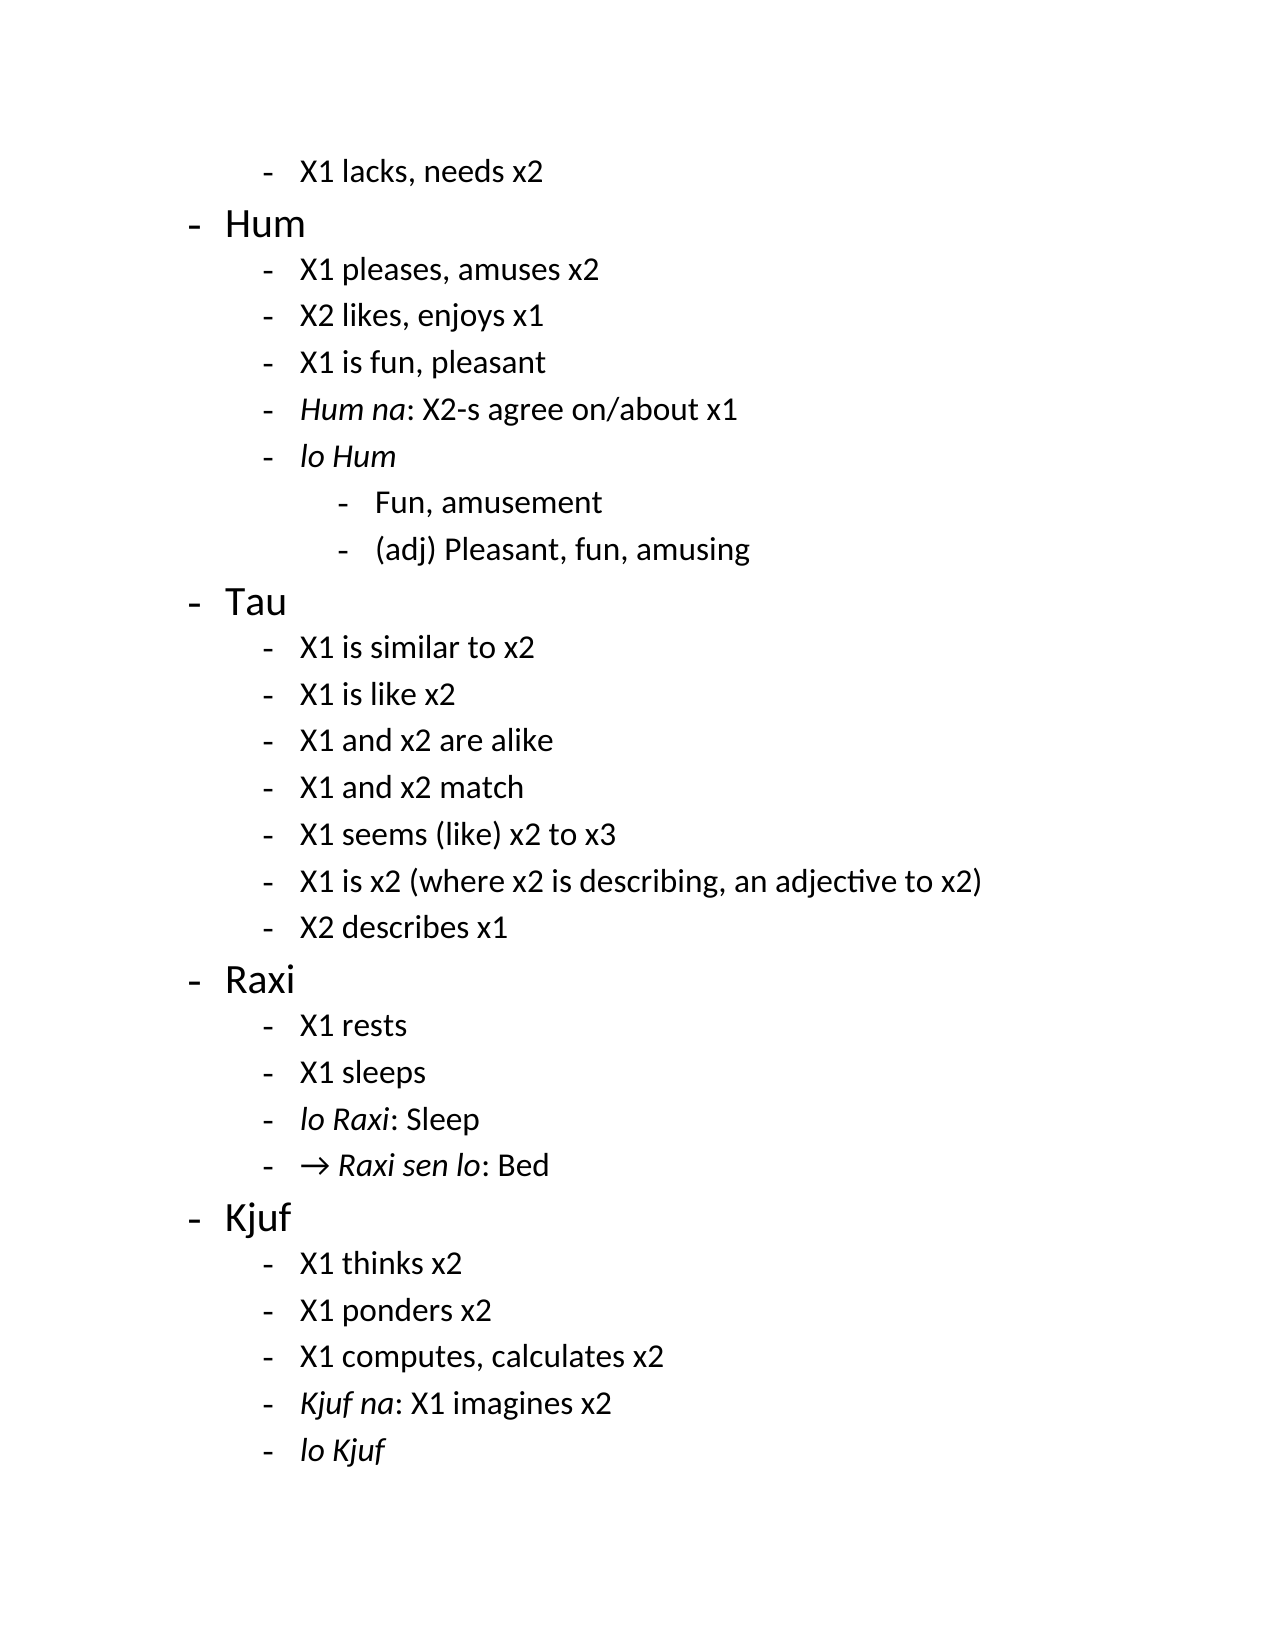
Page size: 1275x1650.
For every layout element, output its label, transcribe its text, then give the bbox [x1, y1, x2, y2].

list → Raxi sen lo: Bed [262, 1144, 1125, 1185]
list Kjuf na: X1 imagines x2 [262, 1382, 1125, 1423]
subtitle Hum [187, 197, 1125, 248]
list X1 is like x2 [262, 673, 1125, 713]
list Fun, amusement [337, 481, 1125, 522]
list X1 and x2 match [262, 766, 1125, 807]
list X1 ponders x2 [262, 1289, 1125, 1329]
subtitle Kjuf [187, 1191, 1125, 1242]
list X2 describes x1 [262, 906, 1125, 947]
list X1 computes, calculates x2 [262, 1336, 1125, 1376]
list X1 seems (like) x2 to x3 [262, 813, 1125, 854]
list lo Hum [262, 435, 1125, 475]
list X2 likes, enjoys x1 [262, 294, 1125, 335]
list (adj) Pleasant, fun, amusing [337, 528, 1125, 569]
list X1 sleeps [262, 1051, 1125, 1092]
list X1 pleases, amuses x2 [262, 248, 1125, 288]
list X1 is similar to x2 [262, 626, 1125, 667]
list Hum na: X2-s agree on/about x1 [262, 388, 1125, 429]
subtitle Raxi [187, 953, 1125, 1004]
list X1 and x2 are alike [262, 719, 1125, 760]
list X1 lacks, needs x2 [262, 150, 1125, 191]
list X1 thinks x2 [262, 1242, 1125, 1283]
subtitle Tau [187, 575, 1125, 626]
list X1 is fun, pleasant [262, 341, 1125, 382]
list X1 rests [262, 1004, 1125, 1045]
list X1 is x2 (where x2 is describing, an adjective to x2) [262, 860, 1125, 900]
list lo Kjuf [262, 1429, 1125, 1470]
list lo Raxi: Sleep [262, 1098, 1125, 1138]
